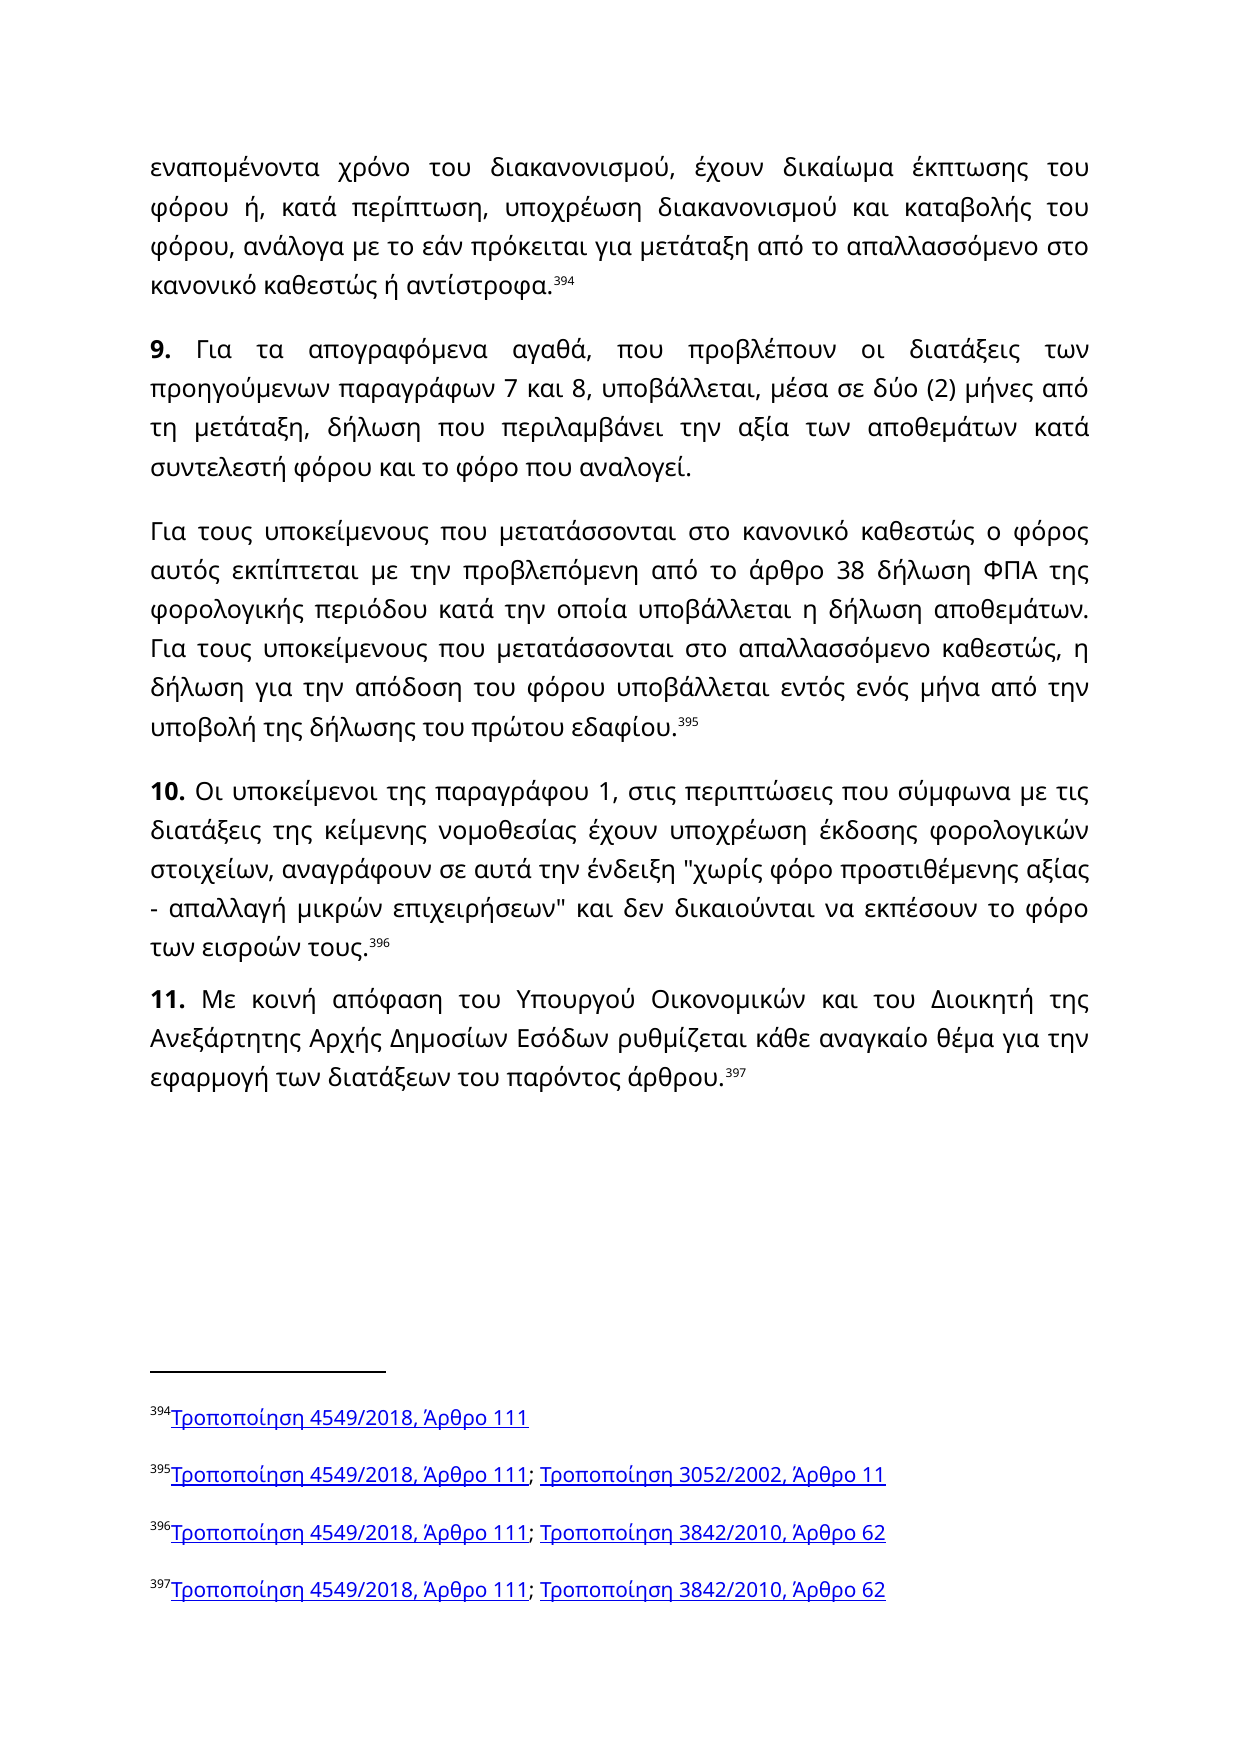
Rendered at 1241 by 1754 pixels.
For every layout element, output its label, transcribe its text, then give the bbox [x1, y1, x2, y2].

text εναπομένοντα χρόνο του διακανονισμού, έχουν δικαίωμα έκπτωσης του φόρου ή, κατά περίπτωση, υποχρέωση διακανονισμού και καταβολής του φόρου, ανάλογα με το εάν πρόκειται για μετάταξη από το απαλλασσόμενο στο κανονικό καθεστώς ή αντίστροφα. [150, 150, 1090, 302]
text Τροποποίηση 4549/2018, Άρθρο 111; Τροποποίηση 3842/2010, Άρθρο 62 [150, 1518, 1090, 1546]
text Τροποποίηση 4549/2018, Άρθρο 111 [150, 1403, 1090, 1431]
text Τροποποίηση 4549/2018, Άρθρο 111; Τροποποίηση 3052/2002, Άρθρο 11 [150, 1460, 1090, 1489]
text 11. Με κοινή απόφαση του Υπουργού Οικονομικών και του Διοικητή της Ανεξάρτητης Αρχής Δημοσίων Εσόδων ρυθμίζεται κάθε αναγκαίο θέμα για την εφαρμογή των διατάξεων του παρόντος άρθρου. [150, 982, 1090, 1094]
text Τροποποίηση 4549/2018, Άρθρο 111; Τροποποίηση 3842/2010, Άρθρο 62 [150, 1576, 1090, 1604]
text Για τους υποκείμενους που μετατάσσονται στο κανονικό καθεστώς ο φόρος αυτός εκπίπτεται με την προβλεπόμενη από το άρθρο 38 δήλωση ΦΠΑ της φορολογικής περιόδου κατά την οποία υποβάλλεται η δήλωση αποθεμάτων. Για τους υποκείμενους που μετατάσσονται στο απαλλασσόμενο καθεστώς, η δήλωση για την απόδοση του φόρου υποβάλλεται εντός ενός μήνα από την υποβολή της δήλωσης του πρώτου εδαφίου. [150, 513, 1090, 743]
text 9. Για τα απογραφόμενα αγαθά, που προβλέπουν οι διατάξεις των προηγούμενων παραγράφων 7 και 8, υποβάλλεται, μέσα σε δύο (2) μήνες από τη μετάταξη, δήλωση που περιλαμβάνει την αξία των αποθεμάτων κατά συντελεστή φόρου και το φόρο που αναλογεί. [150, 332, 1090, 483]
text 10. Οι υποκείμενοι της παραγράφου 1, στις περιπτώσεις που σύμφωνα με τις διατάξεις της κείμενης νομοθεσίας έχουν υποχρέωση έκδοσης φορολογικών στοιχείων, αναγράφουν σε αυτά την ένδειξη "χωρίς φόρο προστιθέμενης αξίας - απαλλαγή μικρών επιχειρήσεων" και δεν δικαιούνται να εκπέσουν το φόρο των εισροών τους. [150, 773, 1090, 964]
